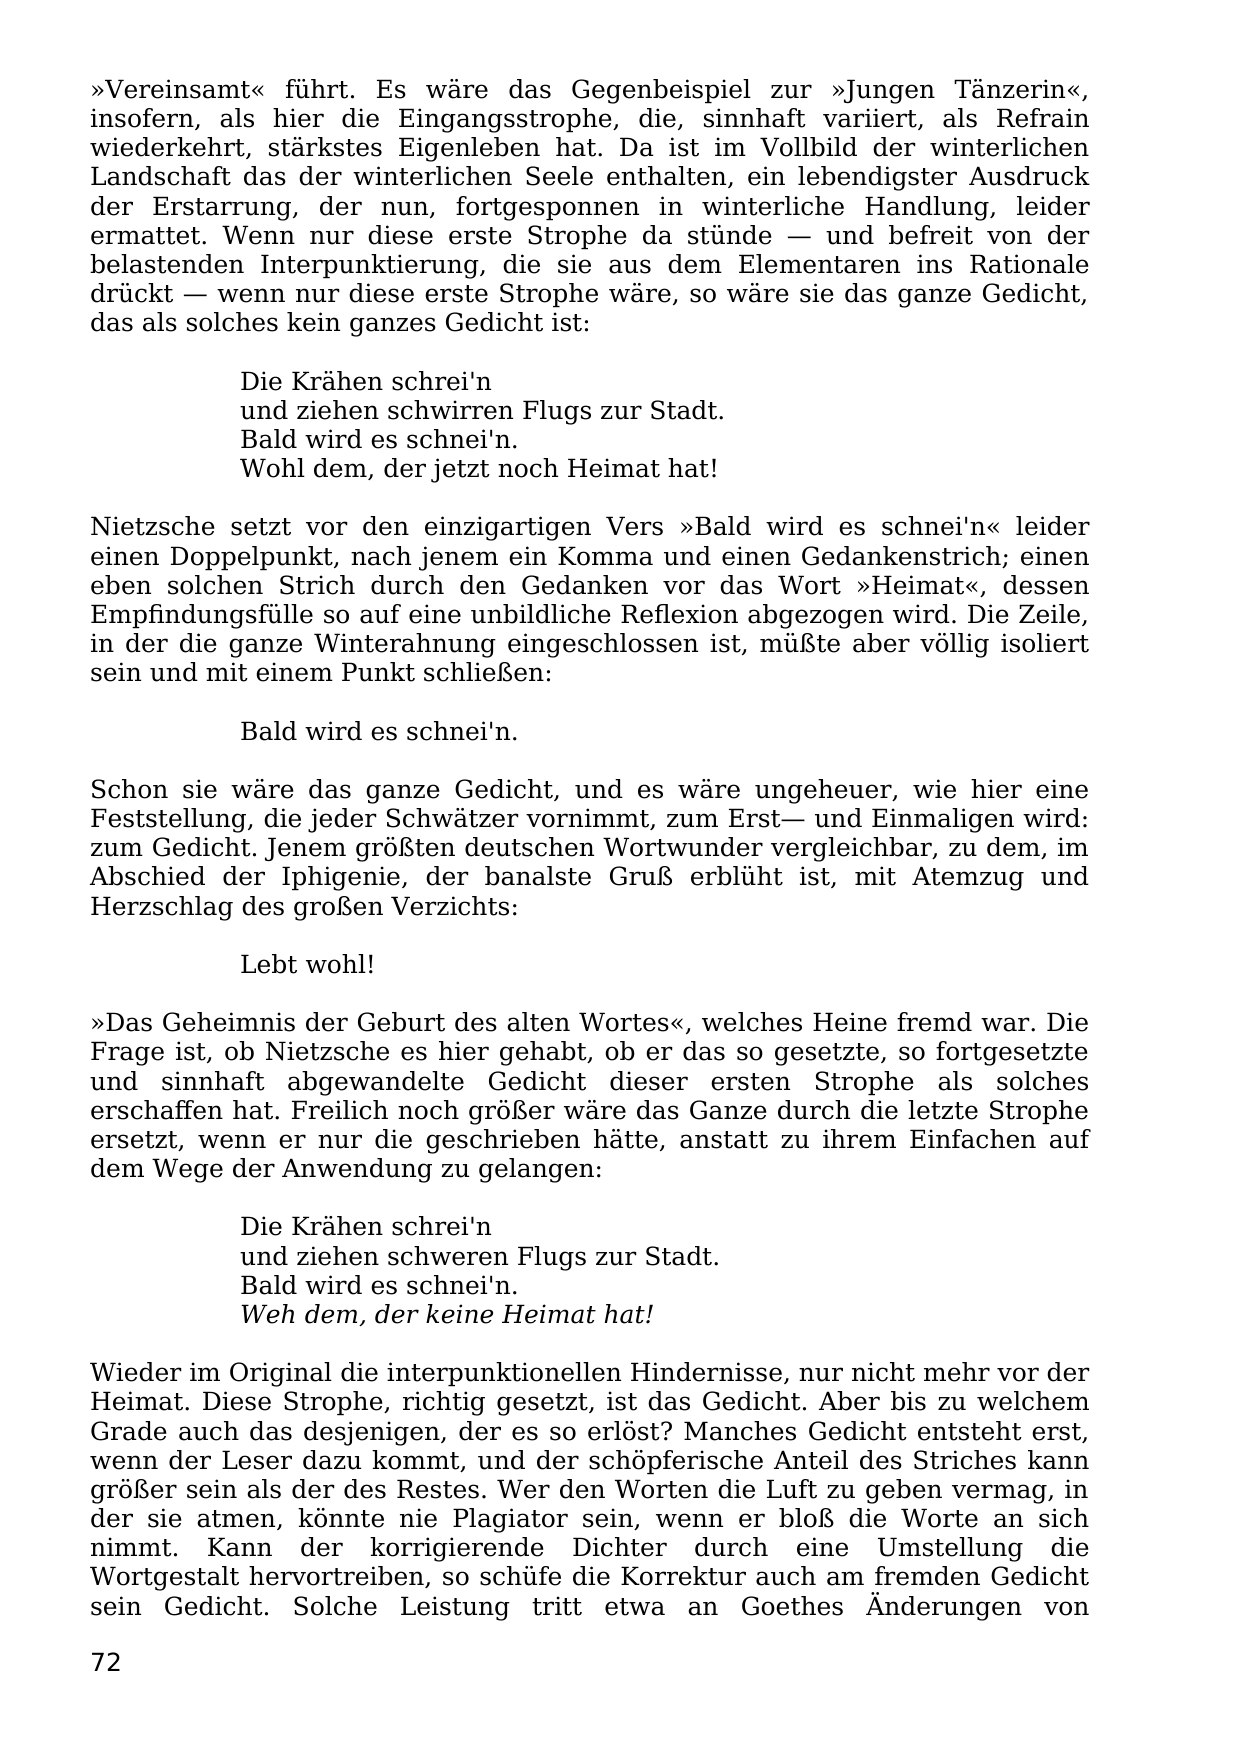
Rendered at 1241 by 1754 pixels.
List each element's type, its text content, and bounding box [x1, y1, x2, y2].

text und ziehen schwirren Flugs zur Stadt. [240, 396, 1091, 425]
text Nietzsche setzt vor den einzigartigen Vers »Bald wird es schnei'n« leider einen Doppelpunkt, nach jenem ein Komma und einen Gedankenstrich; einen eben solchen Strich durch den Gedanken vor das Wort »Heimat«, dessen Empfindungsfülle so auf eine unbildliche Reflexion abgezogen wird. Die Zeile, in der die ganze Winterahnung eingeschlossen ist, müßte aber völlig isoliert sein und mit einem Punkt schließen: [90, 512, 1091, 687]
text Weh dem, der keine Heimat hat! [240, 1300, 1091, 1329]
text »Vereinsamt« führt. Es wäre das Gegenbeispiel zur »Jungen Tänzerin«, insofern, als hier die Eingangsstrophe, die, sinnhaft variiert, als Refrain wiederkehrt, stärkstes Eigenleben hat. Da ist im Vollbild der winterlichen Landschaft das der winterlichen Seele enthalten, ein lebendigster Ausdruck der Erstarrung, der nun, fortgesponnen in winterliche Handlung, leider ermattet. Wenn nur diese erste Strophe da stünde — und befreit von der belastenden Interpunktierung, die sie aus dem Elementaren ins Rationale drückt — wenn nur diese erste Strophe wäre, so wäre sie das ganze Gedicht, das als solches kein ganzes Gedicht ist: [90, 75, 1091, 337]
text Bald wird es schnei'n. [240, 717, 1091, 746]
text Lebt wohl! [240, 950, 1091, 979]
text Bald wird es schnei'n. [240, 425, 1091, 454]
text Schon sie wäre das ganze Gedicht, und es wäre ungeheuer, wie hier eine Feststellung, die jeder Schwätzer vornimmt, zum Erst— und Einmaligen wird: zum Gedicht. Jenem größten deutschen Wortwunder vergleichbar, zu dem, im Abschied der Iphigenie, der banalste Gruß erblüht ist, mit Atemzug und Herzschlag des großen Verzichts: [90, 775, 1091, 921]
text Die Krähen schrei'n [240, 367, 1091, 396]
text und ziehen schweren Flugs zur Stadt. [240, 1242, 1091, 1271]
text Bald wird es schnei'n. [240, 1271, 1091, 1300]
text Wohl dem, der jetzt noch Heimat hat! [240, 454, 1091, 483]
text Die Krähen schrei'n [240, 1212, 1091, 1242]
text Wieder im Original die interpunktionellen Hindernisse, nur nicht mehr vor der Heimat. Diese Strophe, richtig gesetzt, ist das Gedicht. Aber bis zu welchem Grade auch das desjenigen, der es so erlöst? Manches Gedicht entsteht erst, wenn der Leser dazu kommt, und der schöpferische Anteil des Striches kann größer sein als der des Restes. Wer den Worten die Luft zu geben vermag, in der sie atmen, könnte nie Plagiator sein, wenn er bloß die Worte an sich nimmt. Kann der korrigierende Dichter durch eine Umstellung die Wortgestalt hervortreiben, so schüfe die Korrektur auch am fremden Gedicht sein Gedicht. Solche Leistung tritt etwa an Goethes Änderungen von [90, 1358, 1091, 1621]
text »Das Geheimnis der Geburt des alten Wortes«, welches Heine fremd war. Die Frage ist, ob Nietzsche es hier gehabt, ob er das so gesetzte, so fortgesetzte und sinnhaft abgewandelte Gedicht dieser ersten Strophe als solches erschaffen hat. Freilich noch größer wäre das Ganze durch die letzte Strophe ersetzt, wenn er nur die geschrieben hätte, anstatt zu ihrem Einfachen auf dem Wege der Anwendung zu gelangen: [90, 1008, 1091, 1183]
